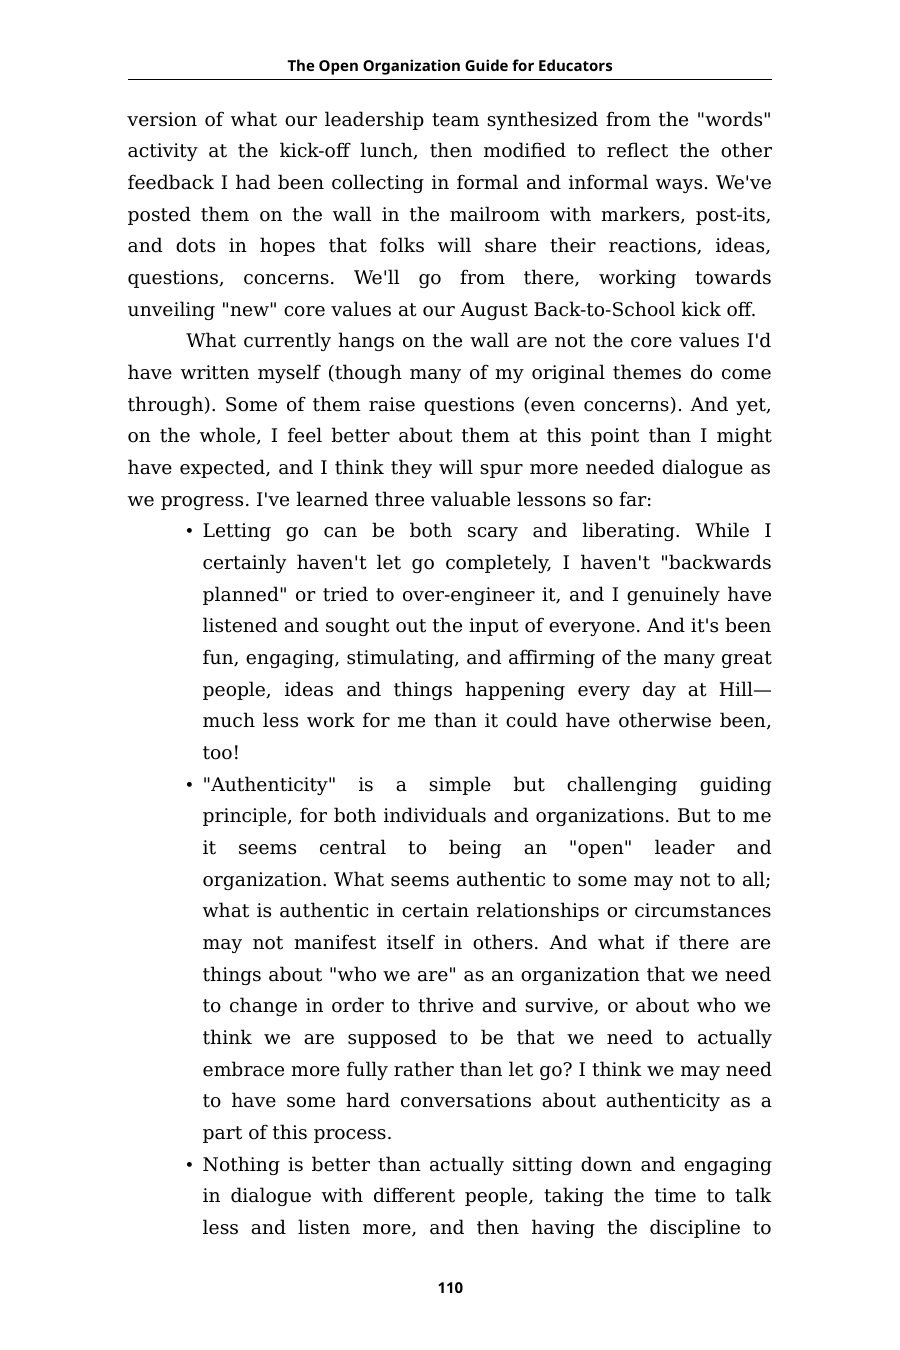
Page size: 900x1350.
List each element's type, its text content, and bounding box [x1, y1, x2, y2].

list Nothing is better than actually sitting down and engaging in dialogue with different people, taking the time to talk less and listen more, and then having the discipline to [186, 1154, 772, 1239]
text version of what our leadership team synthesized from the "words" activity at the kick-off lunch, then modified to reflect the other feedback I had been collecting in formal and informal ways. We've posted them on the wall in the mailroom with markers, post-its, and dots in hopes that folks will share their reactions, ideas, questions, concerns. We'll go from there, working towards unveiling "new" core values at our August Back-to-School kick off. [127, 109, 772, 321]
list Letting go can be both scary and liberating. While I certainly haven't let go completely, I haven't "backwards planned" or tried to over-engineer it, and I genuinely have listened and sought out the input of everyone. And it's been fun, engaging, stimulating, and affirming of the many great people, ideas and things happening every day at Hill—much less work for me than it could have otherwise been, too! [186, 520, 772, 764]
list "Authenticity" is a simple but challenging guiding principle, for both individuals and organizations. But to me it seems central to being an "open" leader and organization. What seems authentic to some may not to all; what is authentic in certain relationships or circumstances may not manifest itself in others. And what if there are things about "who we are" as an organization that we need to change in order to thrive and survive, or about who we think we are supposed to be that we need to actually embrace more fully rather than let go? I think we may need to have some hard conversations about authenticity as a part of this process. [186, 774, 772, 1144]
text What currently hangs on the wall are not the core values I'd have written myself (though many of my original themes do come through). Some of them raise questions (even concerns). And yet, on the whole, I feel better about them at this point than I might have expected, and I think they will spur more needed dialogue as we progress. I've learned three valuable lessons so far: [127, 330, 772, 511]
